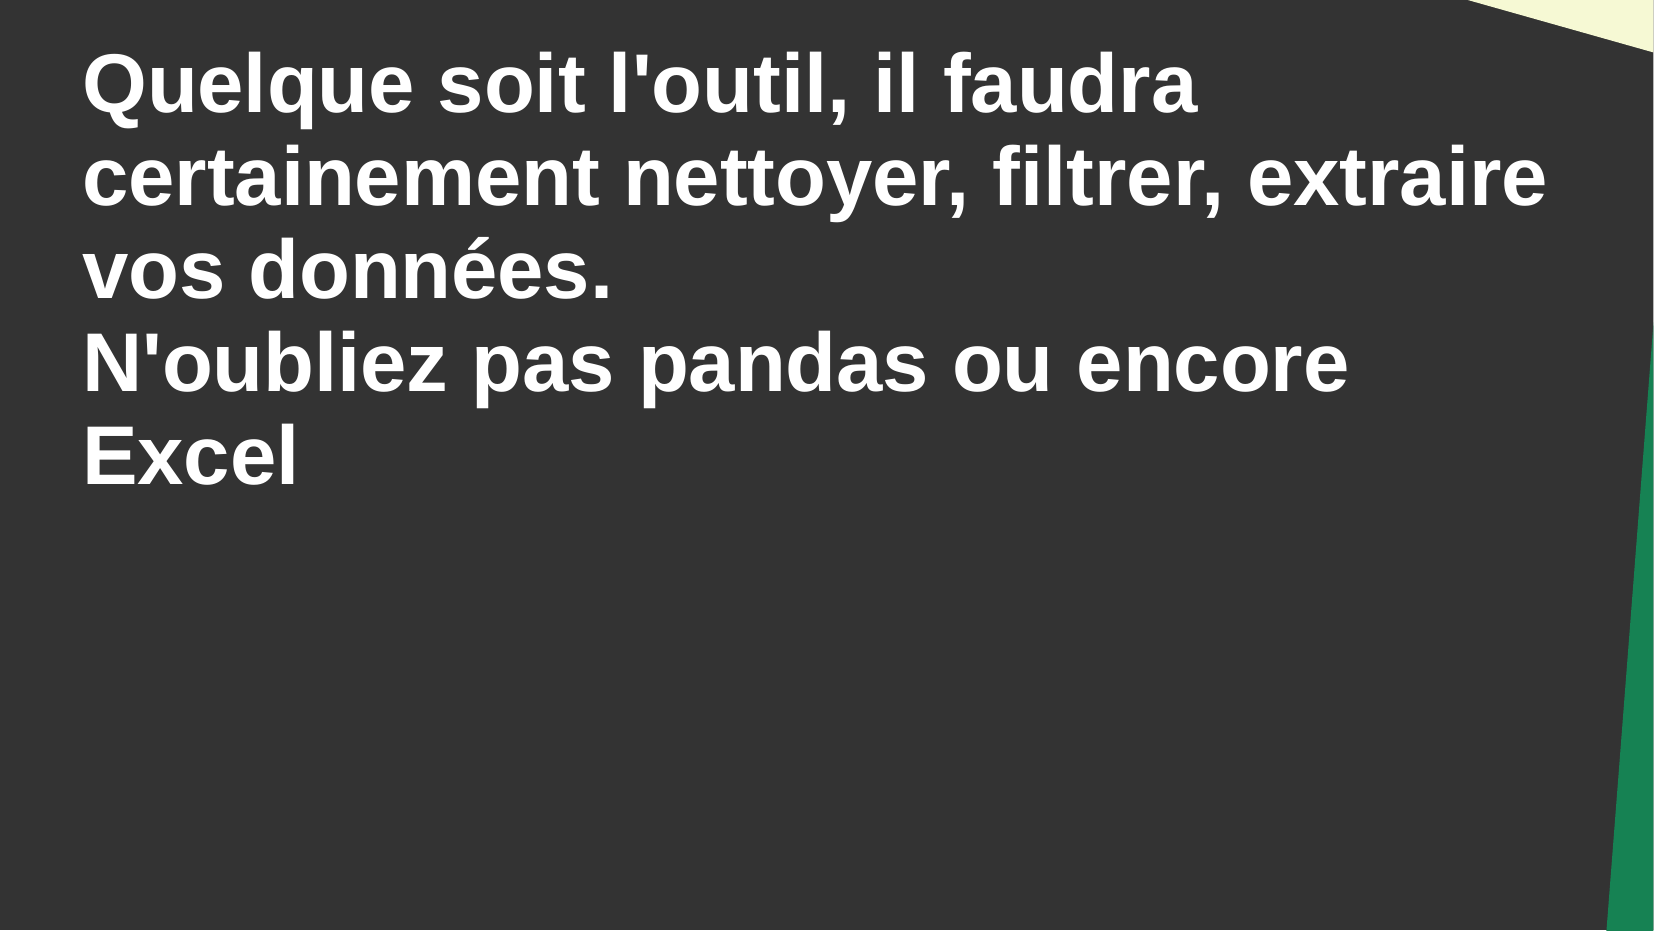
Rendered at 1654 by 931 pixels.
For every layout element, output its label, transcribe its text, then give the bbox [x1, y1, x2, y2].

title Quelque soit l'outil, il faudra certainement nettoyer, filtrer, extraire vos données. N'oubliez pas pandas ou encore Excel [82, 37, 1571, 503]
text_box [1467, 0, 1654, 53]
text_box [1606, 316, 1654, 931]
